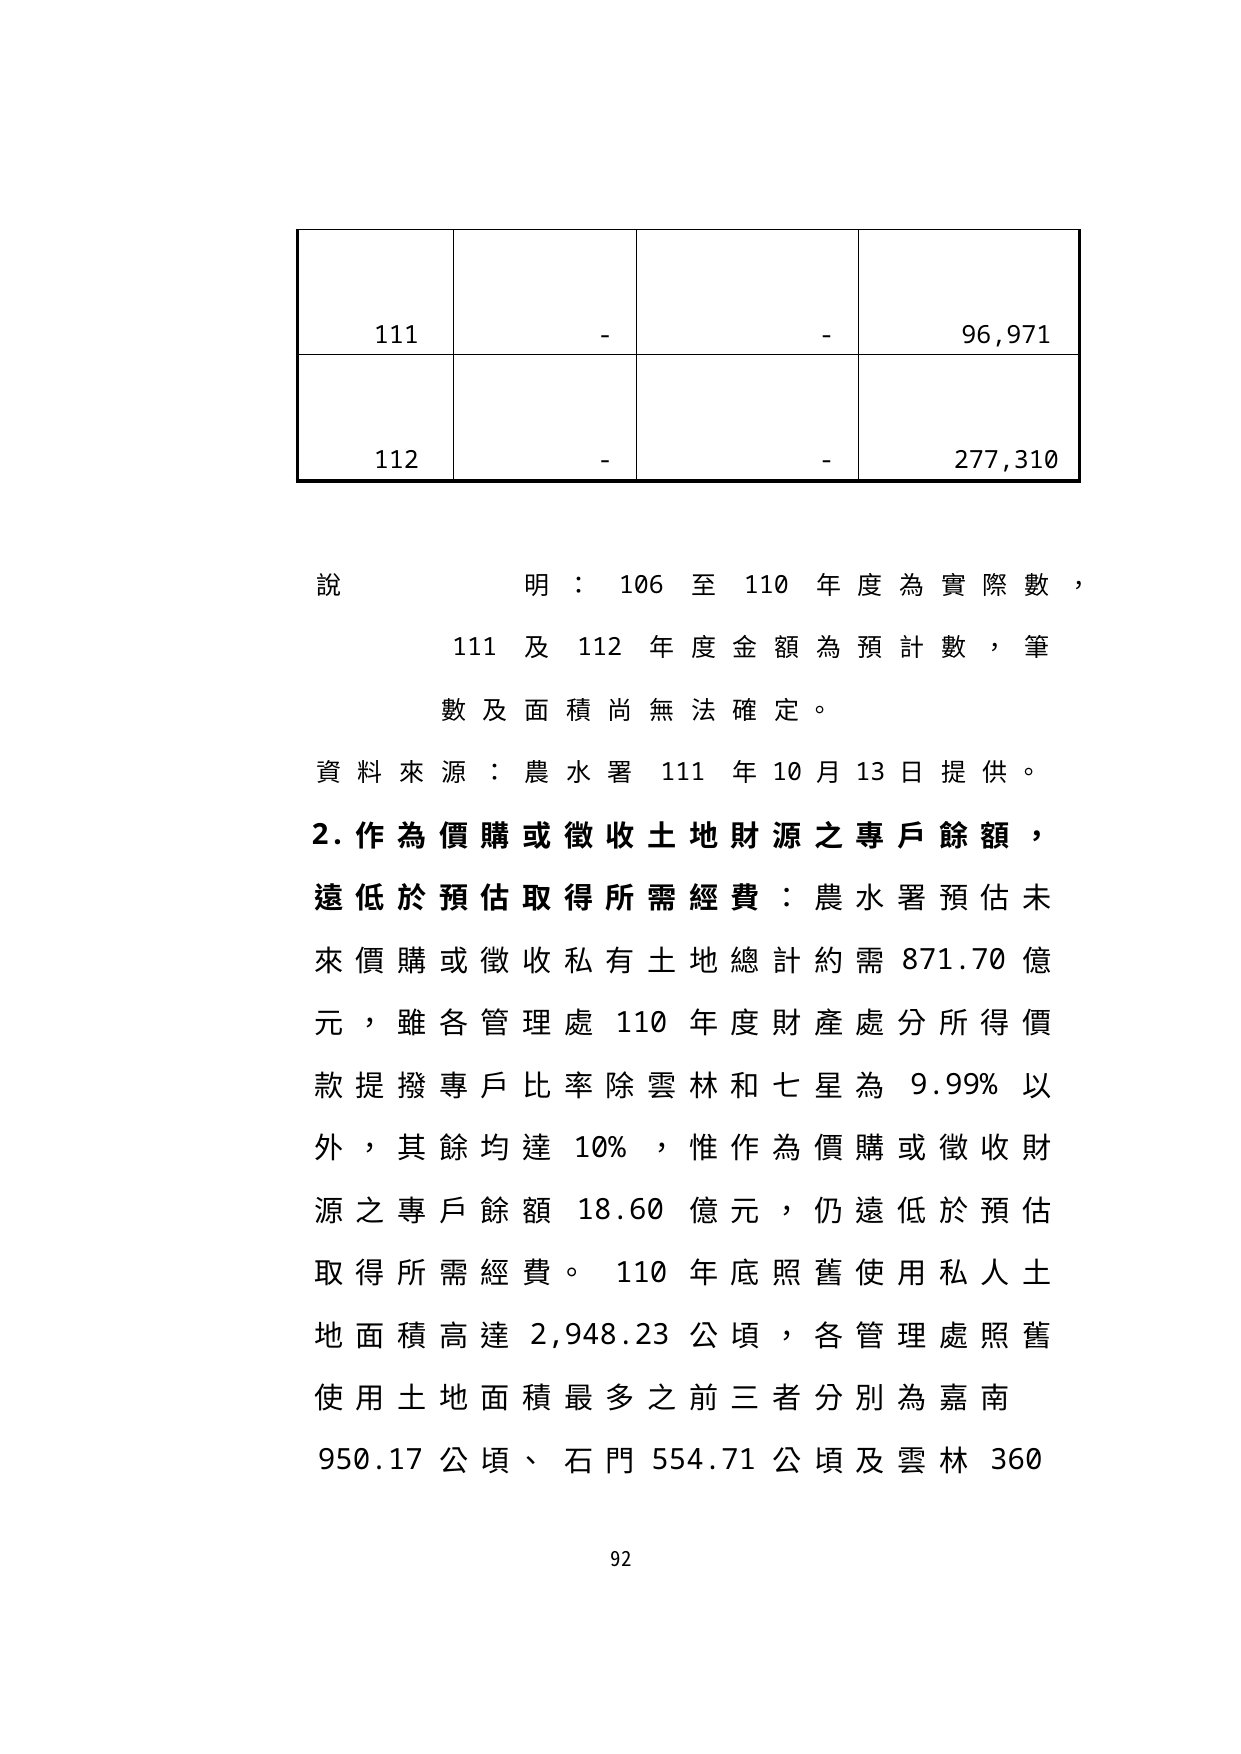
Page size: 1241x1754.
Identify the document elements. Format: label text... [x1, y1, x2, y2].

table_cell 96,971 [859, 230, 1078, 354]
text 2.作為價購或徵收土地財源之專戶餘額，遠低於預估取得所需經費：農水署預估未來價購或徵收私有土地總計約需871.70億元，雖各管理處110年度財產處分所得價款提撥專戶比率除雲林和七星為9.99%以外，其餘均達10%，惟作為價購或徵收財源之專戶餘額18.60億元，仍遠低於預估取得所需經費。110年底照舊使用私人土地面積高達2,948.23公頃，各管理處照舊使用土地面積最多之前三者分別為嘉南950.17公頃、石門554.71公頃及雲林360 [271, 792, 1058, 1479]
table_cell 112 [299, 355, 453, 479]
table_cell 277,310 [859, 355, 1078, 479]
text 說 明：106至110年度為實際數，111及112年度金額為預計數，筆數及面積尚無法確定。 [286, 542, 1058, 729]
table_cell 111 [299, 230, 453, 354]
table_cell - [454, 230, 636, 354]
table_cell - [454, 355, 636, 479]
text 資料來源：農水署111年10月13日提供。 [286, 729, 1058, 792]
table_cell - [637, 230, 858, 354]
table_cell - [637, 355, 858, 479]
